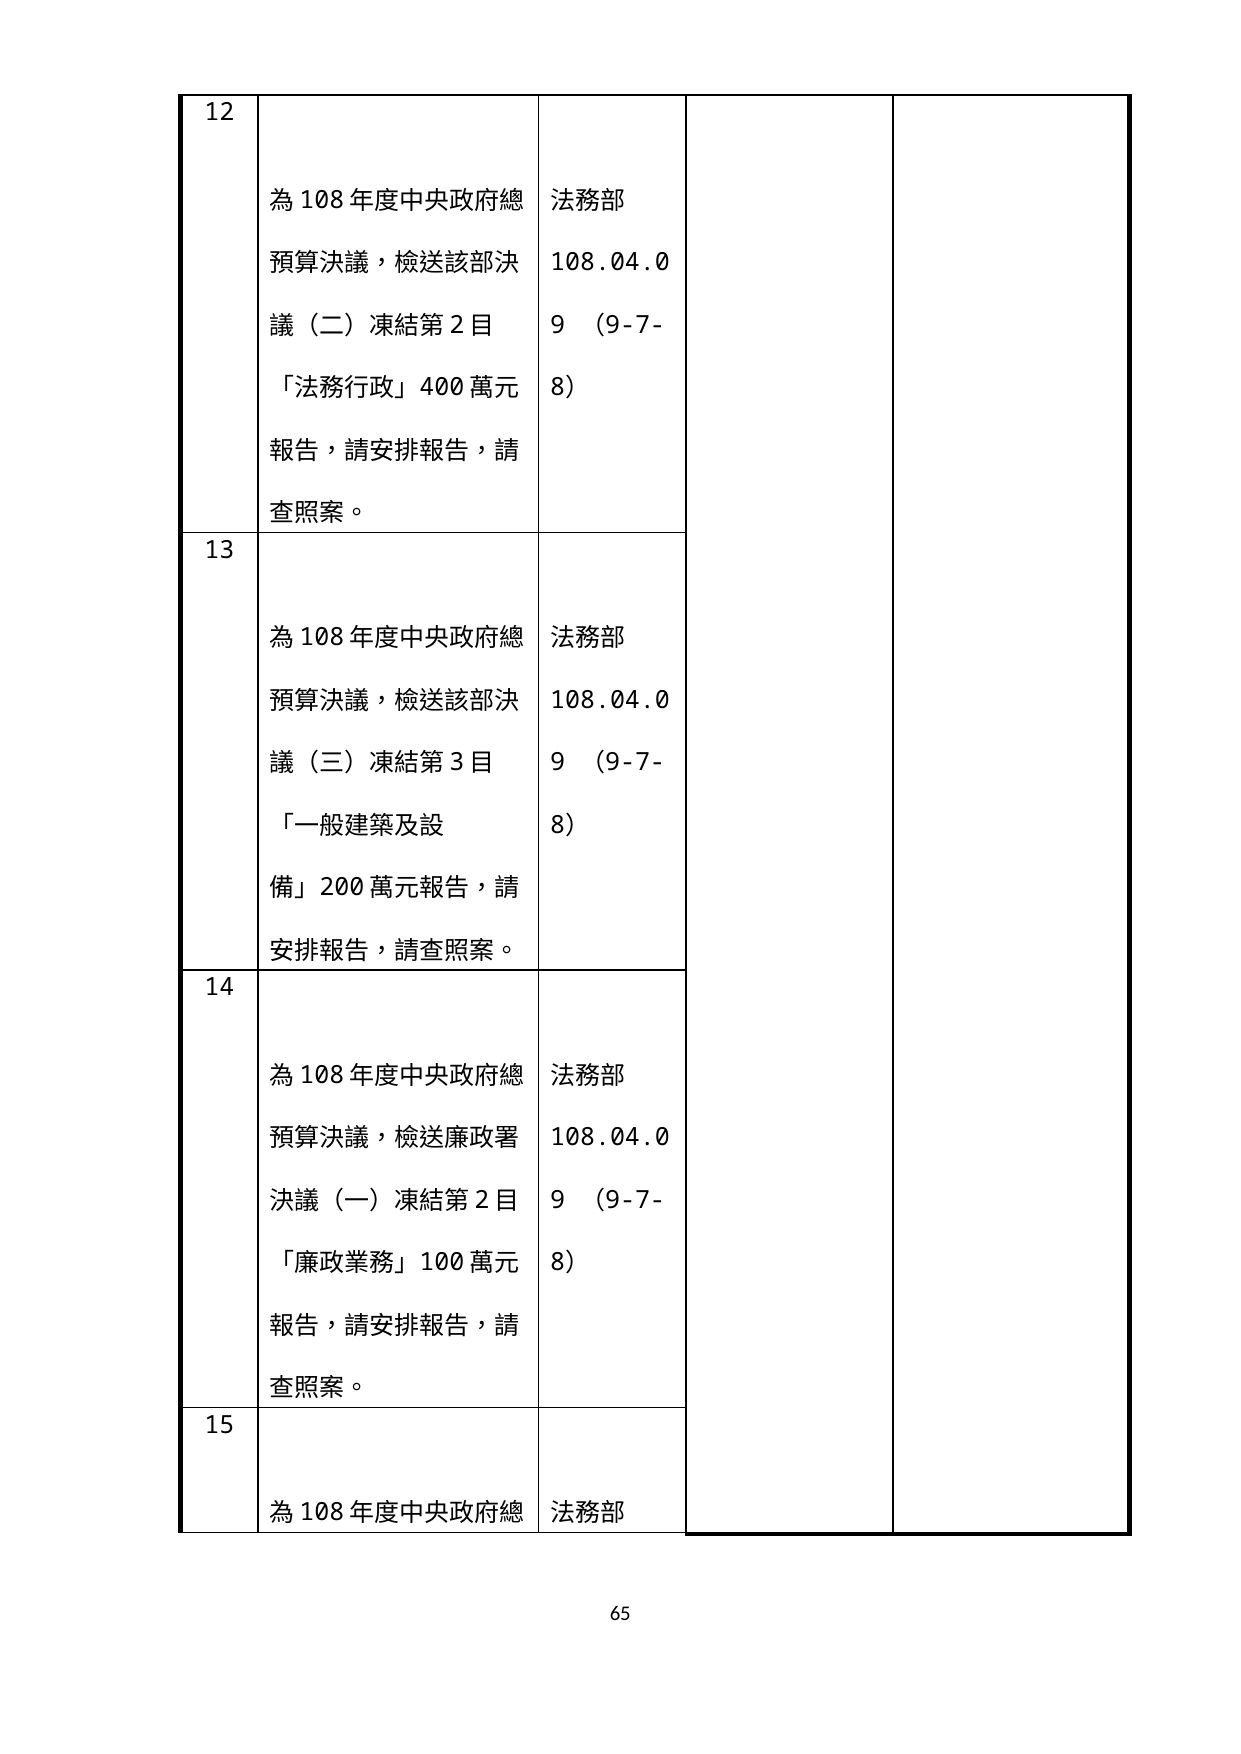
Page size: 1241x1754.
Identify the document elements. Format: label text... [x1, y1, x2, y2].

table_cell 法務部 108.04.09 （9-7-8） [539, 971, 685, 1407]
table_cell 法務部 108.04.09 （9-7-8） [539, 96, 685, 532]
table_cell [687, 96, 892, 1532]
table_cell 法務部 [539, 1408, 685, 1532]
table_cell 為108年度中央政府總預算決議，檢送該部決議（二）凍結第2目「法務行政」400萬元報告，請安排報告，請查照案。 [259, 96, 538, 532]
table_cell 12 [183, 96, 257, 532]
table_cell 為108年度中央政府總 [259, 1408, 538, 1532]
table_cell 為108年度中央政府總預算決議，檢送該部決議（三）凍結第3目「一般建築及設備」200萬元報告，請安排報告，請查照案。 [259, 533, 538, 969]
table_cell 13 [183, 533, 257, 969]
table_cell [894, 96, 1127, 1532]
table_cell 法務部 108.04.09 （9-7-8） [539, 533, 685, 969]
table_cell 14 [183, 971, 257, 1407]
table_cell 15 [183, 1408, 257, 1532]
table_cell 為108年度中央政府總預算決議，檢送廉政署決議（一）凍結第2目「廉政業務」100萬元報告，請安排報告，請查照案。 [259, 971, 538, 1407]
